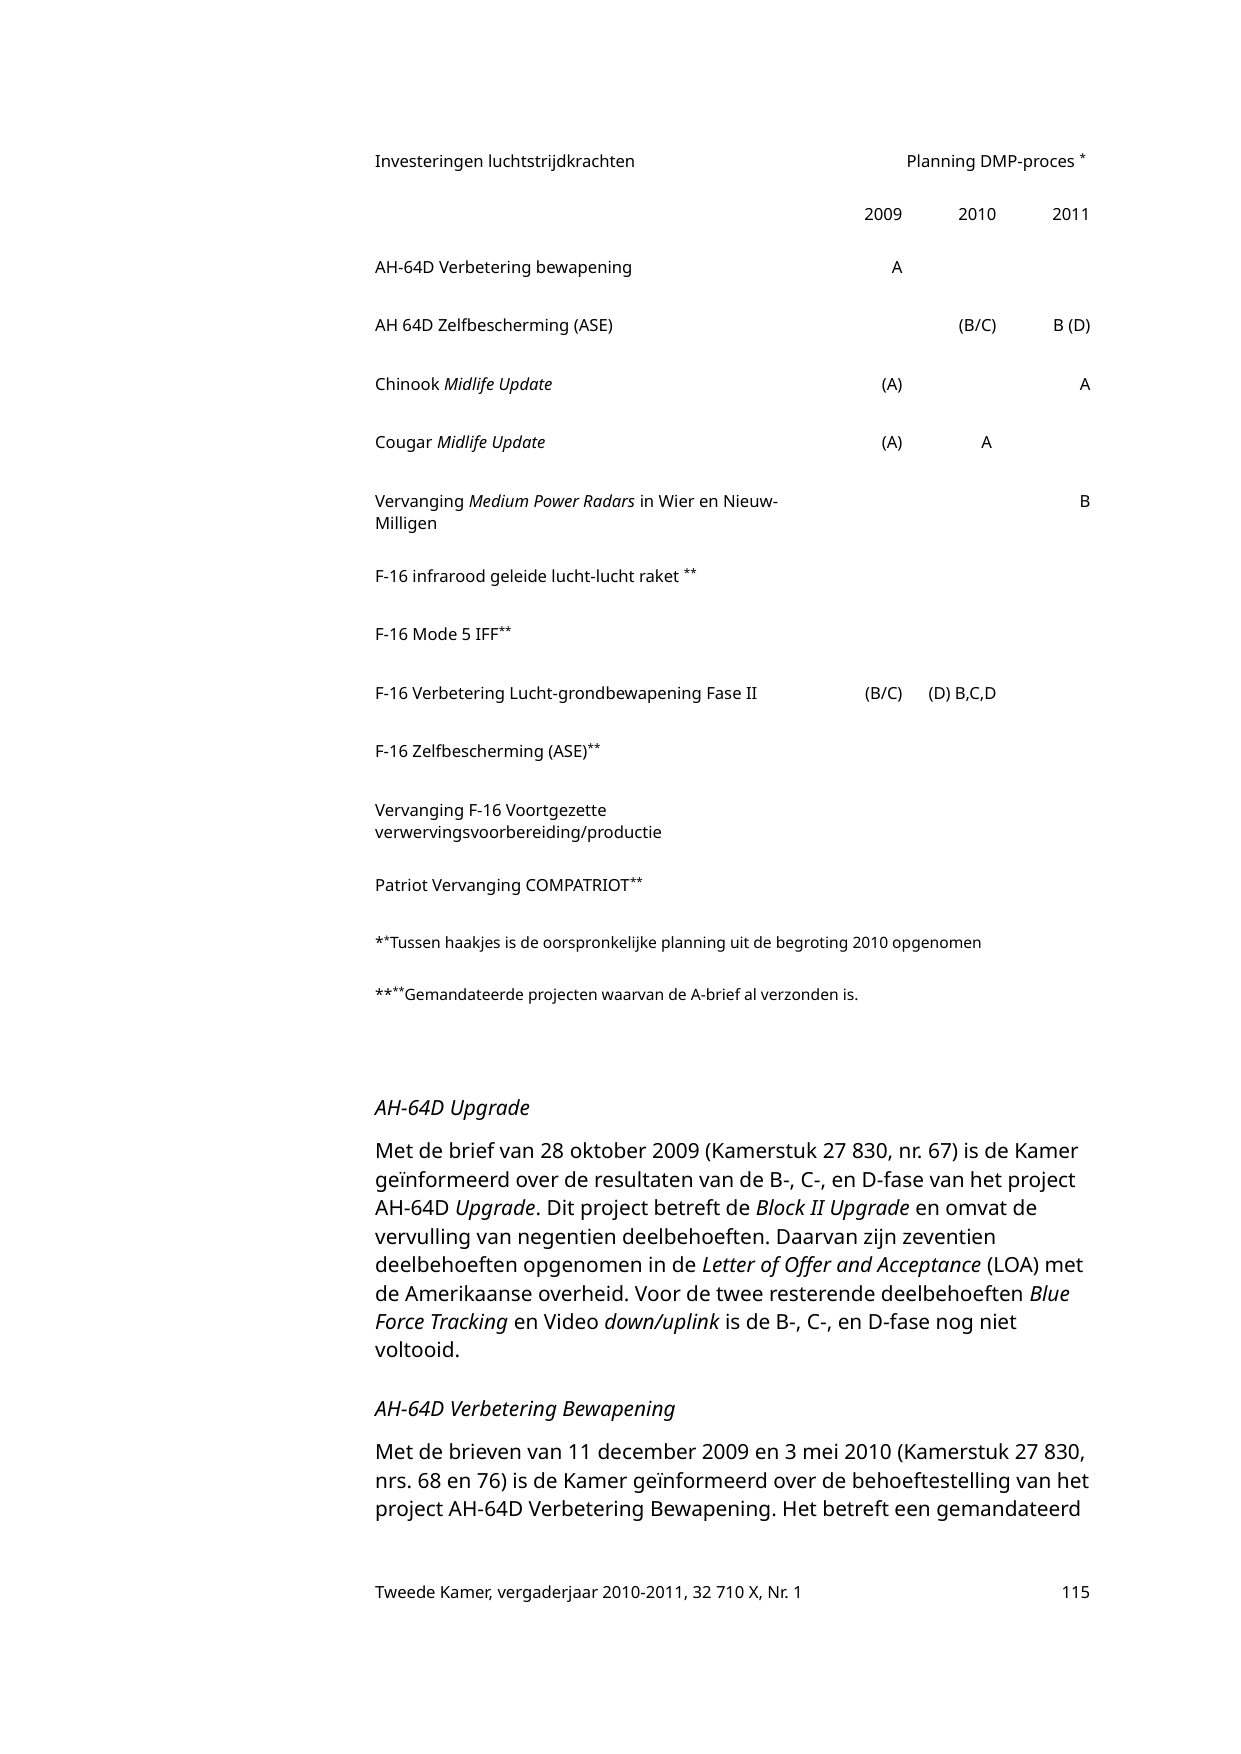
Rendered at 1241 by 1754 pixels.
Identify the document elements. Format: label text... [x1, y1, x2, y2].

table_cell F-16 infrarood geleide lucht-lucht raket ** [375, 565, 808, 623]
table_cell [808, 314, 902, 372]
table_cell [996, 740, 1090, 798]
table_cell [808, 798, 902, 874]
table_cell Vervanging Medium Power Radars in Wier en Nieuw- Milligen [375, 489, 808, 564]
table_cell [902, 798, 996, 874]
text Met de brief van 28 oktober 2009 (Kamerstuk 27 830, nr. 67) is de Kamer geïnformeerd over de resultaten van de B-, C-, en D-fase van het project AH-64D Upgrade. Dit project betreft de Block II Upgrade en omvat de vervulling van negentien deelbehoeften. Daarvan zijn zeventien deelbehoeften opgenomen in de Letter of Offer and Acceptance (LOA) met de Amerikaanse overheid. Voor de twee resterende deelbehoeften Blue Force Tracking en Video down/uplink is de B-, C-, en D-fase nog niet voltooid. [375, 1137, 1090, 1364]
table_cell AH-64D Verbetering bewapening [375, 255, 808, 314]
table_cell A [902, 431, 996, 489]
table_cell [996, 681, 1090, 740]
table_cell Cougar Midlife Update [375, 431, 808, 489]
table_cell [808, 740, 902, 798]
table_cell [996, 798, 1090, 874]
table_cell [902, 740, 996, 798]
table_cell [808, 623, 902, 681]
table_header Planning DMP-proces * [808, 150, 1090, 203]
table_cell F-16 Zelfbescherming (ASE)** [375, 740, 808, 798]
table_cell [996, 623, 1090, 681]
text AH-64D Verbetering Bewapening [375, 1394, 1090, 1422]
table_cell [902, 623, 996, 681]
table_cell [996, 255, 1090, 314]
table_cell [902, 489, 996, 564]
table_cell 2011 [996, 203, 1090, 255]
table_cell (D) B,C,D [902, 681, 996, 740]
table_cell [902, 874, 996, 932]
table_cell A [808, 255, 902, 314]
table_cell Chinook Midlife Update [375, 372, 808, 431]
table_cell 2010 [902, 203, 996, 255]
table_cell Vervanging F-16 Voortgezette verwervingsvoorbereiding/productie [375, 798, 808, 874]
table_cell 2009 [808, 203, 902, 255]
table_cell [996, 565, 1090, 623]
table_cell (A) [808, 431, 902, 489]
table_cell [902, 255, 996, 314]
table_cell (B/C) [902, 314, 996, 372]
table_cell (A) [808, 372, 902, 431]
table_cell [996, 431, 1090, 489]
table_cell [808, 874, 902, 932]
table_cell AH 64D Zelfbescherming (ASE) [375, 314, 808, 372]
table_cell B (D) [996, 314, 1090, 372]
text Met de brieven van 11 december 2009 en 3 mei 2010 (Kamerstuk 27 830, nrs. 68 en 76) is de Kamer geïnformeerd over de behoeftestelling van het project AH-64D Verbetering Bewapening. Het betreft een gemandateerd [375, 1437, 1090, 1523]
table_cell B [996, 489, 1090, 564]
table_cell **Tussen haakjes is de oorspronkelijke planning uit de begroting 2010 opgenomen ****Gemandateerde projecten waarvan de A-brief al verzonden is. [375, 932, 1090, 1035]
table_cell F-16 Mode 5 IFF** [375, 623, 808, 681]
table_cell (B/C) [808, 681, 902, 740]
table_cell A [996, 372, 1090, 431]
table_cell F-16 Verbetering Lucht-grondbewapening Fase II [375, 681, 808, 740]
table_cell Patriot Vervanging COMPATRIOT** [375, 874, 808, 932]
table_cell [902, 372, 996, 431]
text AH-64D Upgrade [375, 1093, 1090, 1122]
table_cell [996, 874, 1090, 932]
table_cell [808, 565, 902, 623]
table_cell [808, 489, 902, 564]
table_cell [902, 565, 996, 623]
table_header Investeringen luchtstrijdkrachten [375, 150, 808, 255]
